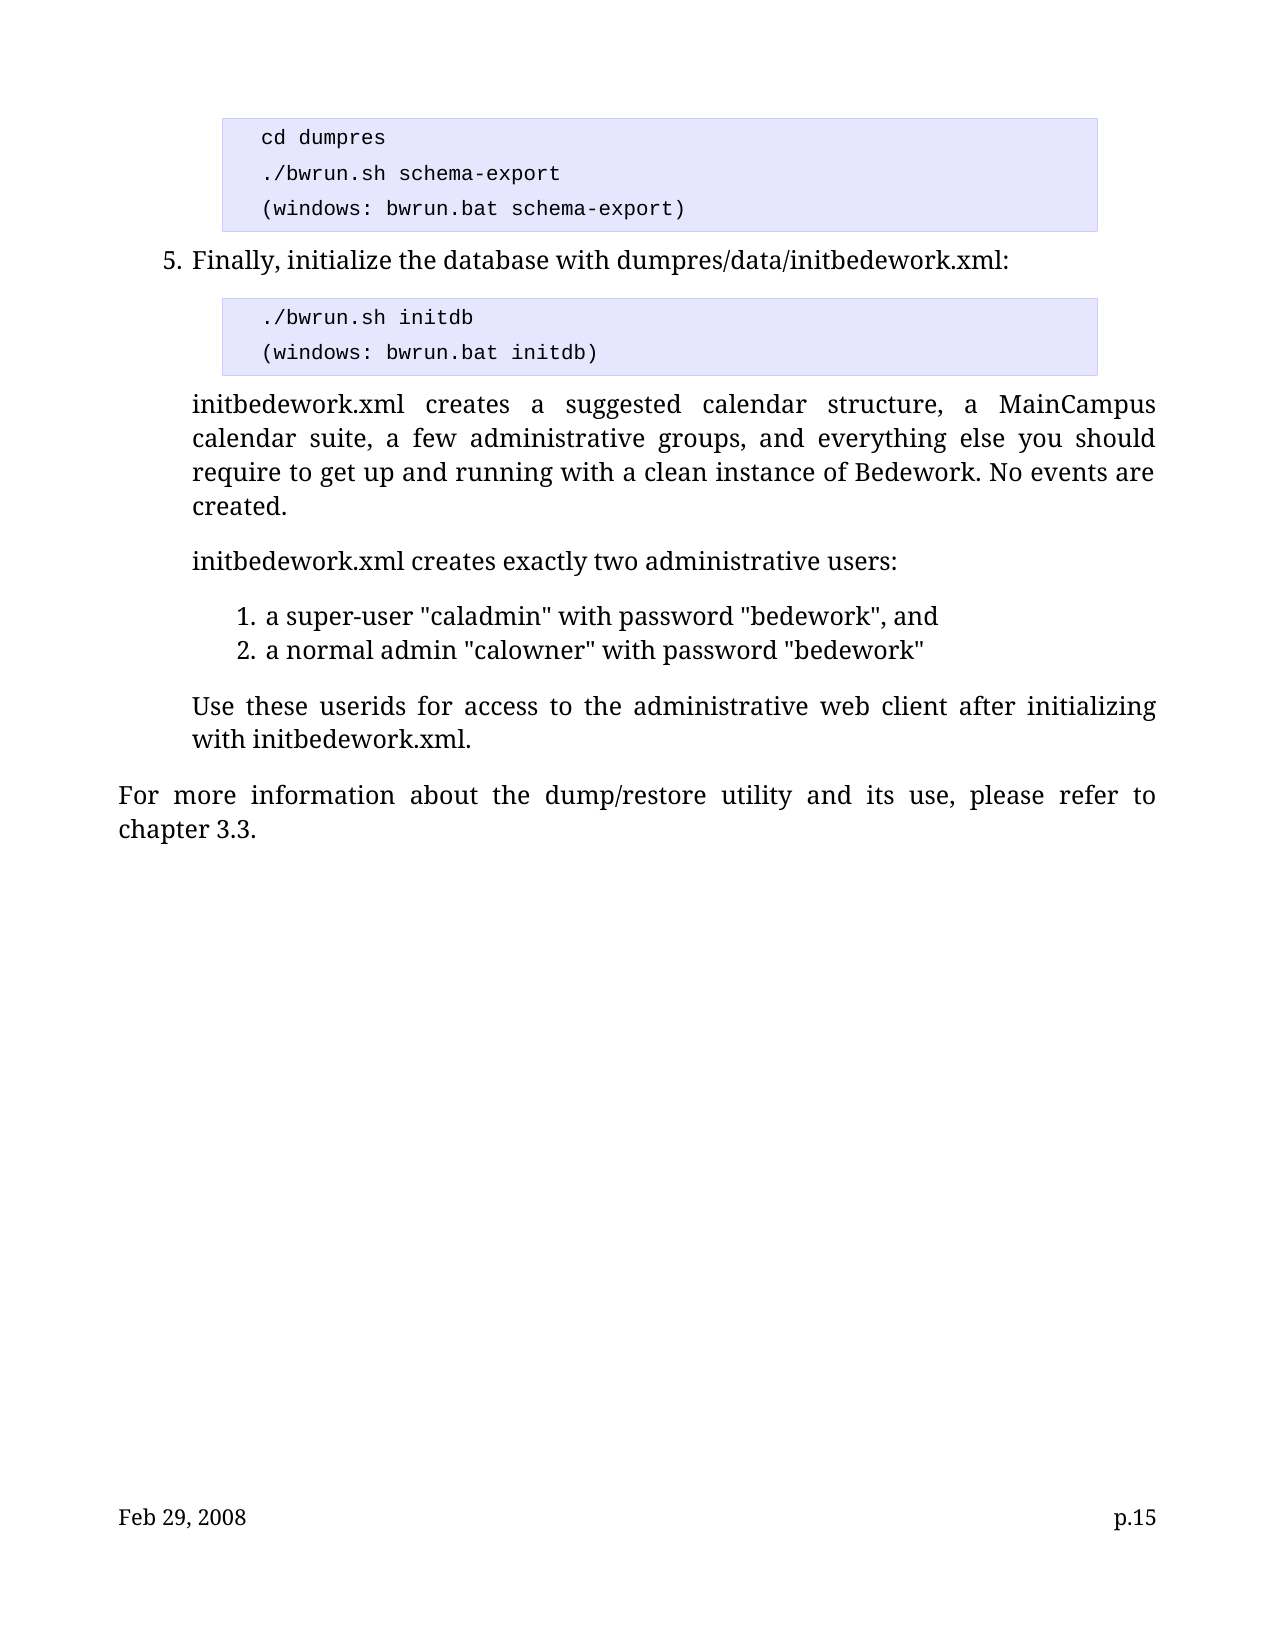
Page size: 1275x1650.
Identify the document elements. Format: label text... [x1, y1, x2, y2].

list cd dumpres ./bwrun.sh schema-export (windows: bwrun.bat schema-export) [223, 119, 1097, 231]
list initbedework.xml creates a suggested calendar structure, a MainCampus calendar suite, a few administrative groups, and everything else you should require to get up and running with a clean instance of Bedework. No events are created. [162, 387, 1157, 523]
text For more information about the dump/restore utility and its use, please refer to chapter 3.3. [118, 777, 1157, 845]
list a super-user "caladmin" with password "bedework", and [236, 599, 1157, 633]
list Finally, initialize the database with dumpres/data/initbedework.xml: [162, 242, 1157, 277]
list initbedework.xml creates exactly two administrative users: [162, 544, 1157, 578]
list a normal admin "calowner" with password "bedework" [236, 633, 1157, 667]
list ./bwrun.sh initdb (windows: bwrun.bat initdb) [223, 299, 1097, 375]
list Use these userids for access to the administrative web client after initializing with initbedework.xml. [162, 688, 1157, 756]
